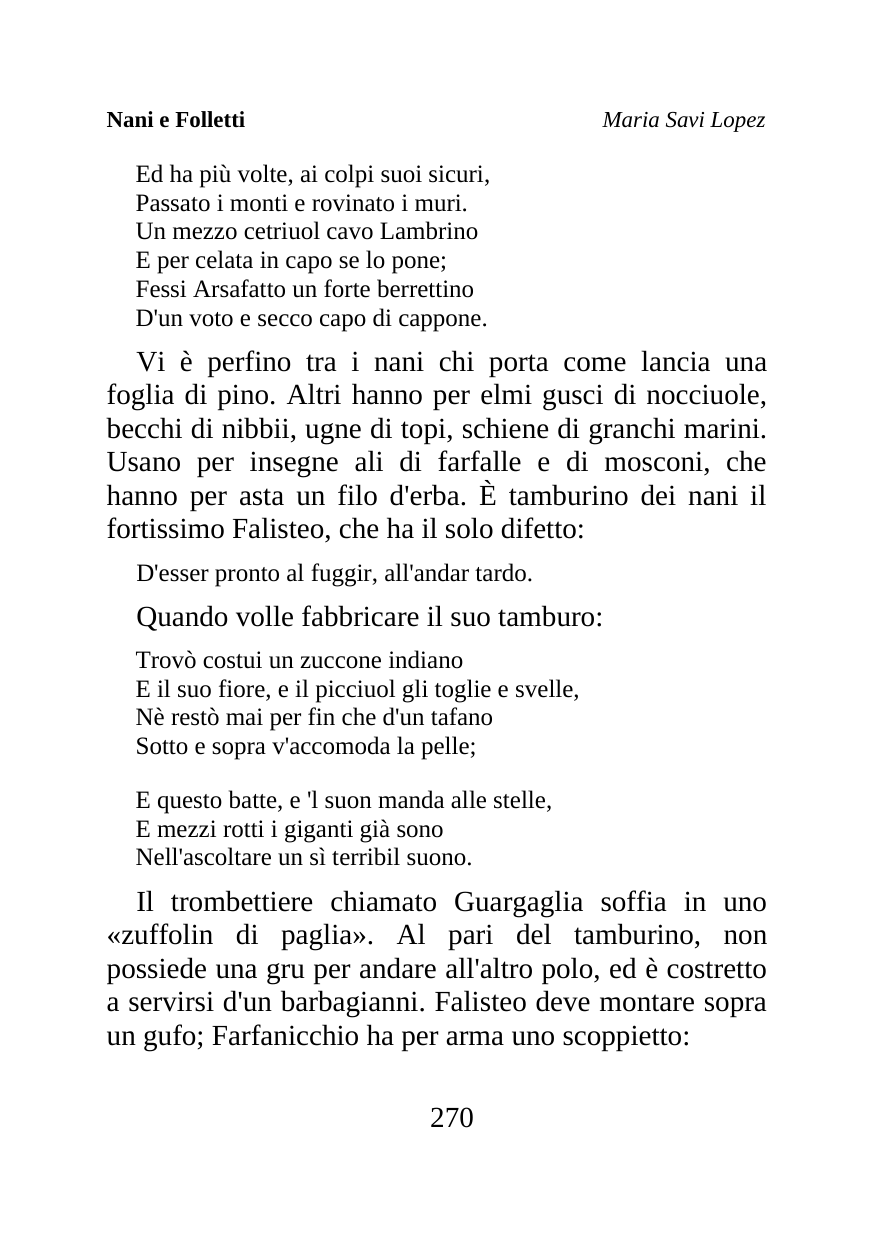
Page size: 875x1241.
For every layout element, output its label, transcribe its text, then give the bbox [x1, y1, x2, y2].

text Ed ha più volte, ai colpi suoi sicuri, Passato i monti e rovinato i muri. Un mezzo cetriuol cavo Lambrino E per celata in capo se lo pone; Fessi Arsafatto un forte berrettino D'un voto e secco capo di cappone. [135, 159, 768, 331]
text Il trombettiere chiamato Guargaglia soffia in uno «zuffolin di paglia». Al pari del tamburino, non possiede una gru per andare all'altro polo, ed è costretto a servirsi d'un barbagianni. Falisteo deve montare sopra un gufo; Farfanicchio ha per arma uno scoppietto: [106, 884, 768, 1051]
text Quando volle fabbricare il suo tamburo: [106, 599, 768, 632]
text E questo batte, e 'l suon manda alle stelle, E mezzi rotti i giganti già sono Nell'ascoltare un sì terribil suono. [135, 785, 768, 871]
text Vi è perfino tra i nani chi porta come lancia una foglia di pino. Altri hanno per elmi gusci di nocciuole, becchi di nibbii, ugne di topi, schiene di granchi marini. Usano per insegne ali di farfalle e di mosconi, che hanno per asta un filo d'erba. È tamburino dei nani il fortissimo Falisteo, che ha il solo difetto: [106, 344, 768, 545]
text D'esser pronto al fuggir, all'andar tardo. [106, 558, 768, 586]
text Trovò costui un zuccone indiano E il suo fiore, e il picciuol gli toglie e svelle, Nè restò mai per fin che d'un tafano Sotto e sopra v'accomoda la pelle; [135, 645, 768, 760]
